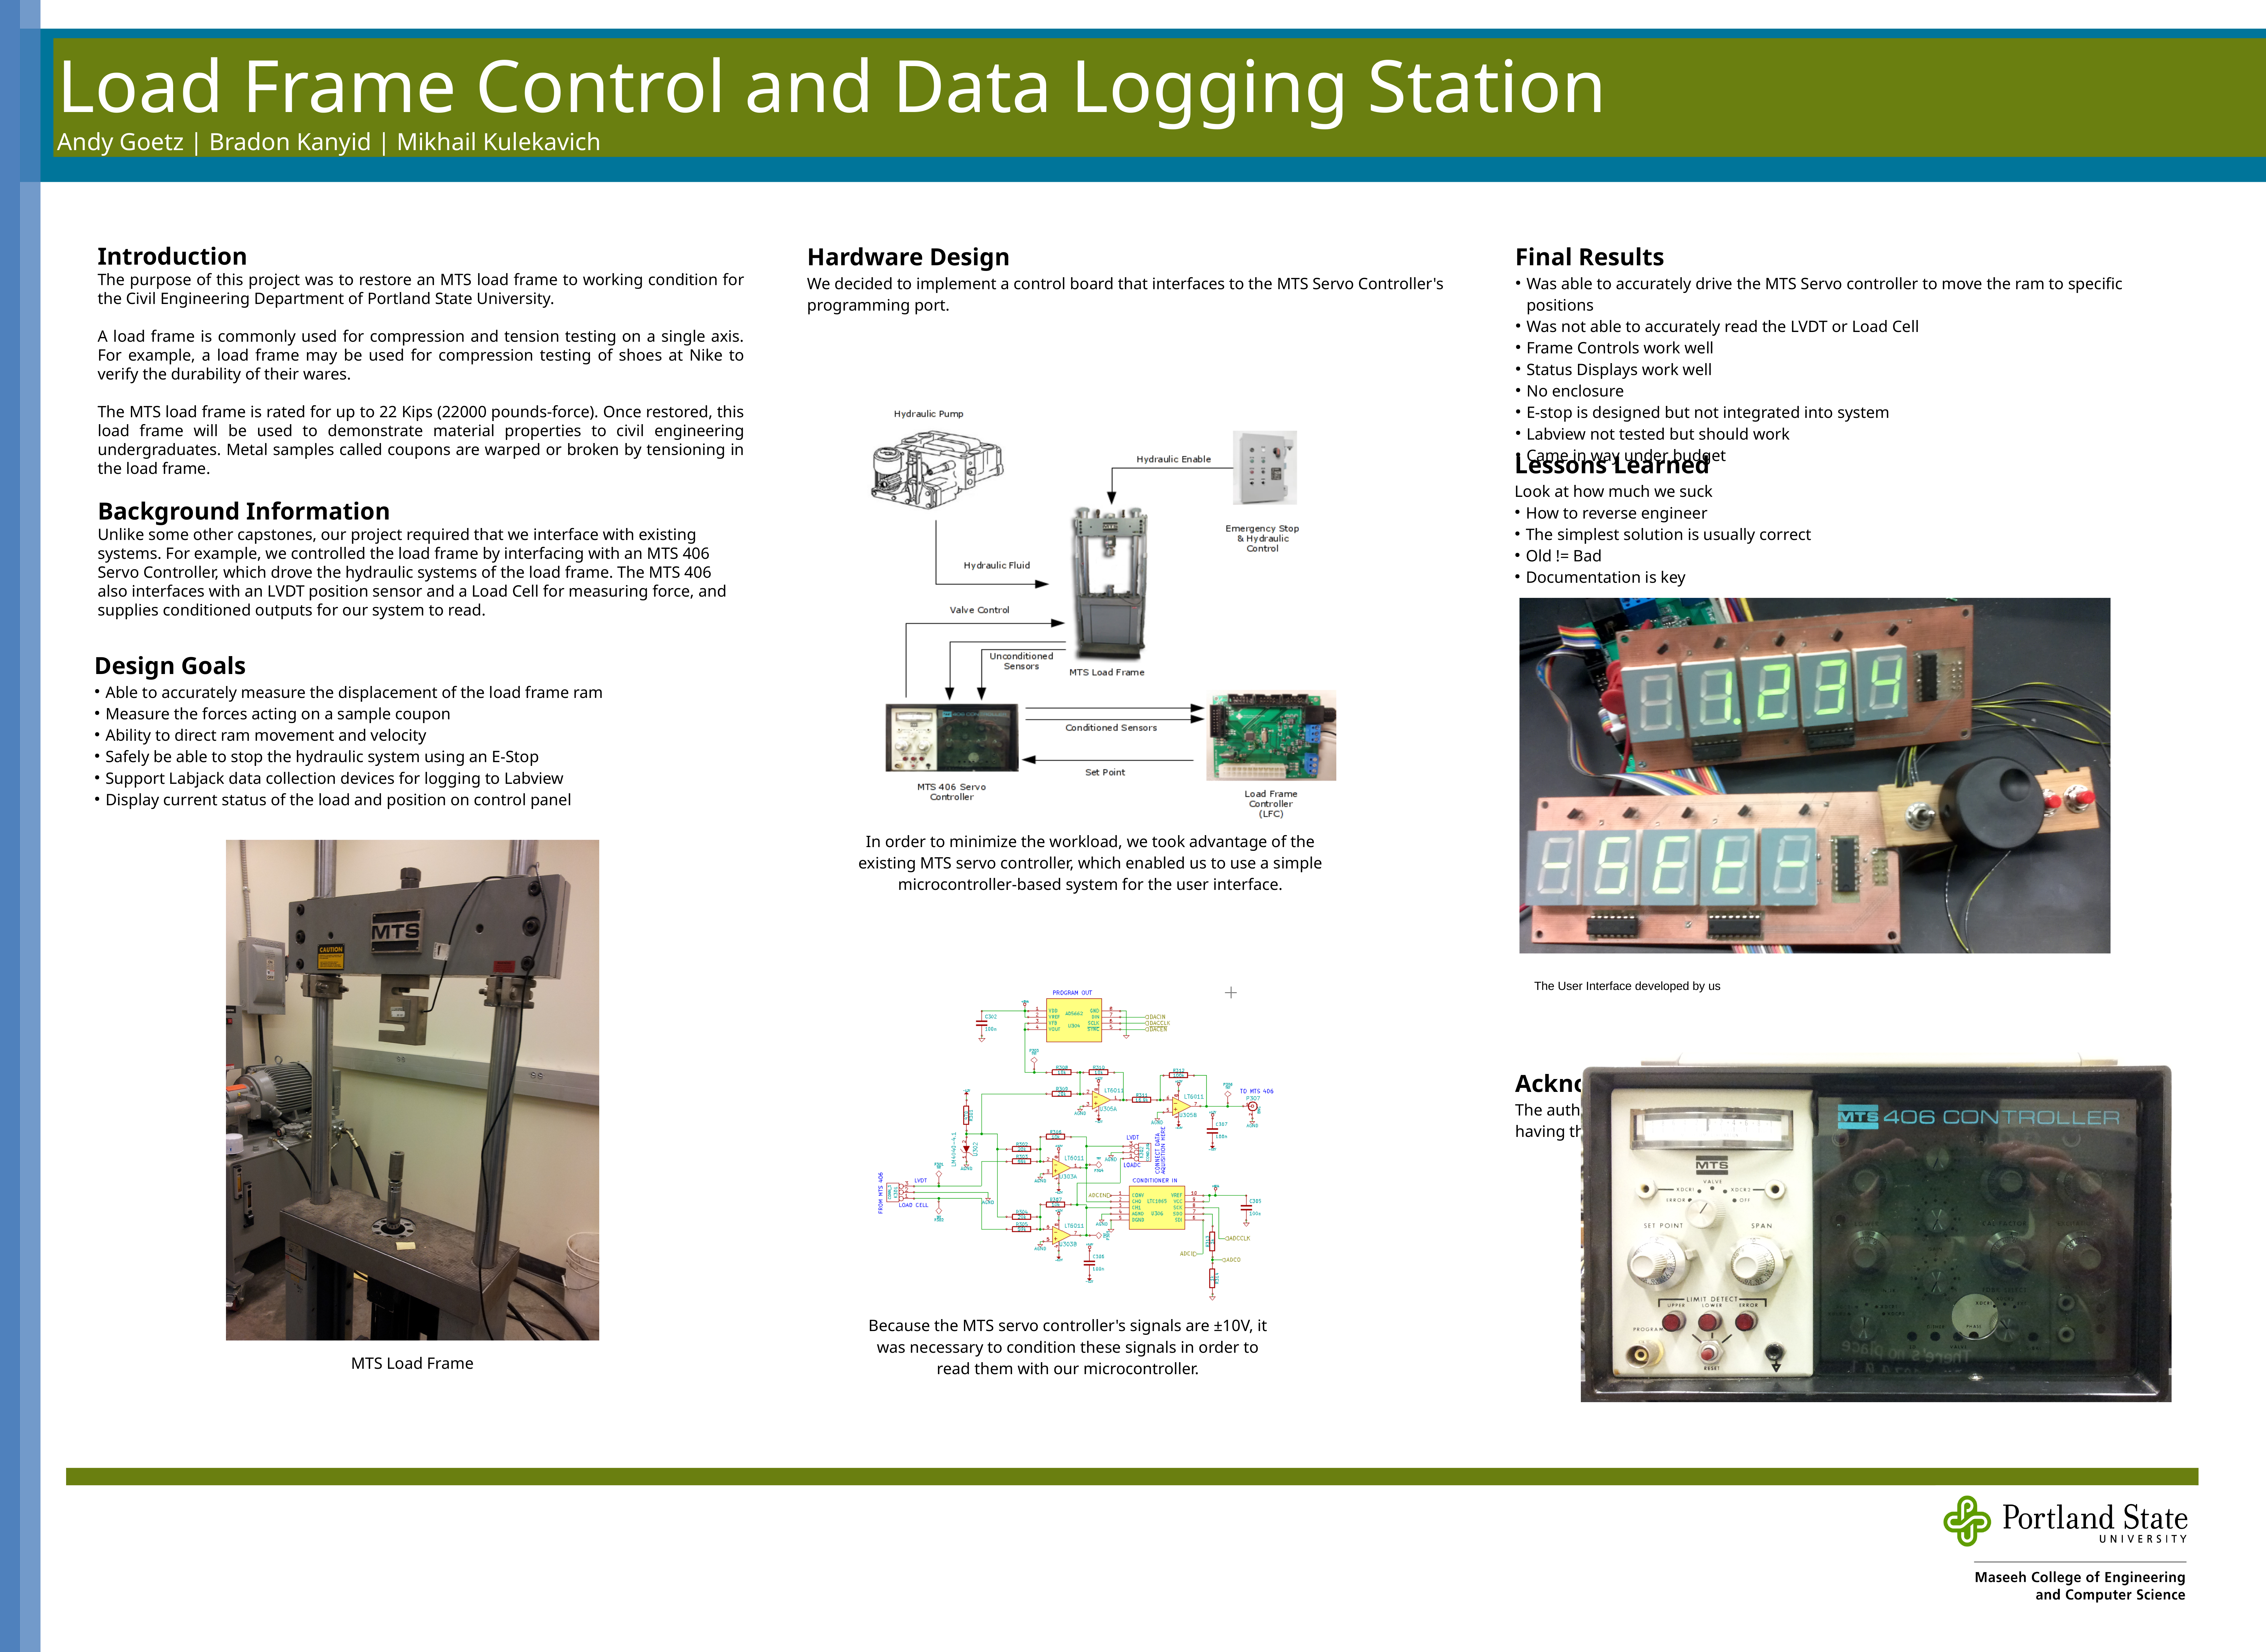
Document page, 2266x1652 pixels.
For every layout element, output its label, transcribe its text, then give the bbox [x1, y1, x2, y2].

text_box Design Goals Able to accurately measure the displacement of the load frame ram Measure the forces acting on a sample coupon Ability to direct ram movement and velocity Safely be able to stop the hydraulic system using an E-Stop Support Labjack data collection devices for logging to Labview Display current status of the load and position on control panel [90, 647, 751, 795]
picture [1519, 598, 2111, 954]
picture [849, 406, 1336, 823]
picture [1936, 1485, 2196, 1613]
picture [1581, 1053, 2172, 1402]
picture [226, 840, 599, 1340]
text_box The User Interface developed by us [1530, 977, 1978, 995]
text_box Because the MTS servo controller's signals are ±10V, it was necessary to condition these signals in order to read them with our microcontroller. [864, 1312, 1280, 1374]
text_box Load Frame Control and Data Logging Station Andy Goetz | Bradon Kanyid | Mikhail Kulekavich [53, 38, 2266, 157]
picture [864, 975, 1280, 1308]
text_box Lessons Learned Look at how much we suck How to reverse engineer The simplest solution is usually correct Old != Bad Documentation is key [1510, 446, 2171, 594]
text_box [66, 1468, 2199, 1486]
text_box [0, 0, 2266, 1652]
text_box Hardware Design We decided to implement a control board that interfaces to the MTS Servo Controller's programming port. [803, 238, 1464, 367]
text_box Introduction The purpose of this project was to restore an MTS load frame to working condition for the Civil Engineering Department of Portland State University. A load frame is commonly used for compression and tension testing on a single axis. For example, a load frame may be used for compression testing of shoes at Nike to verify the durability of their wares. The MTS load frame is rated for up to 22 Kips (22000 pounds-force). Once restored, this load frame will be used to demonstrate material properties to civil engineering undergraduates. Metal samples called coupons are warped or broken by tensioning in the load frame. Background Information Unlike some other capstones, our project required that we interface with existing systems. For example, we controlled the load frame by interfacing with an MTS 406 Servo Controller, which drove the hydraulic systems of the load frame. The MTS 406 also interfaces with an LVDT position sensor and a Load Cell for measuring force, and supplies conditioned outputs for our system to read. [91, 238, 752, 622]
text_box In order to minimize the workload, we took advantage of the existing MTS servo controller, which enabled us to use a simple microcontroller-based system for the user interface. [850, 828, 1332, 909]
text_box Acknowledgments The authors would like to thank Tom Bennett for the many conversations, as well as for having the moxie to get things done. [1511, 1064, 1581, 1165]
text_box MTS Load Frame [226, 1350, 599, 1374]
text_box Final Results Was able to accurately drive the MTS Servo controller to move the ram to specific positions Was not able to accurately read the LVDT or Load Cell Frame Controls work well Status Displays work well No enclosure E-stop is designed but not integrated into system Labview not tested but should work Came in way under budget [1511, 238, 2172, 443]
